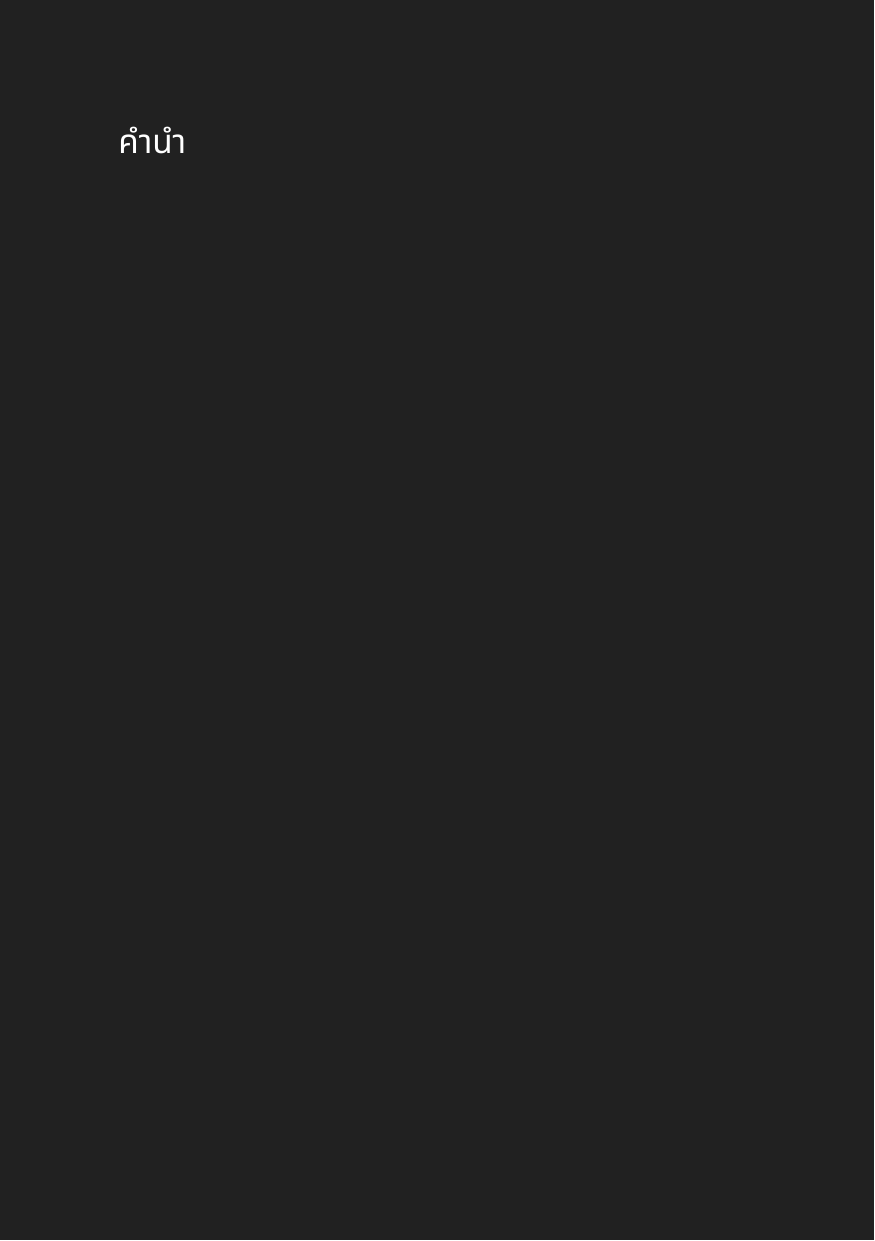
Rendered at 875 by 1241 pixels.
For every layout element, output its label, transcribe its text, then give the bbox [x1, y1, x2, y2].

text คำนำ [118, 118, 756, 168]
